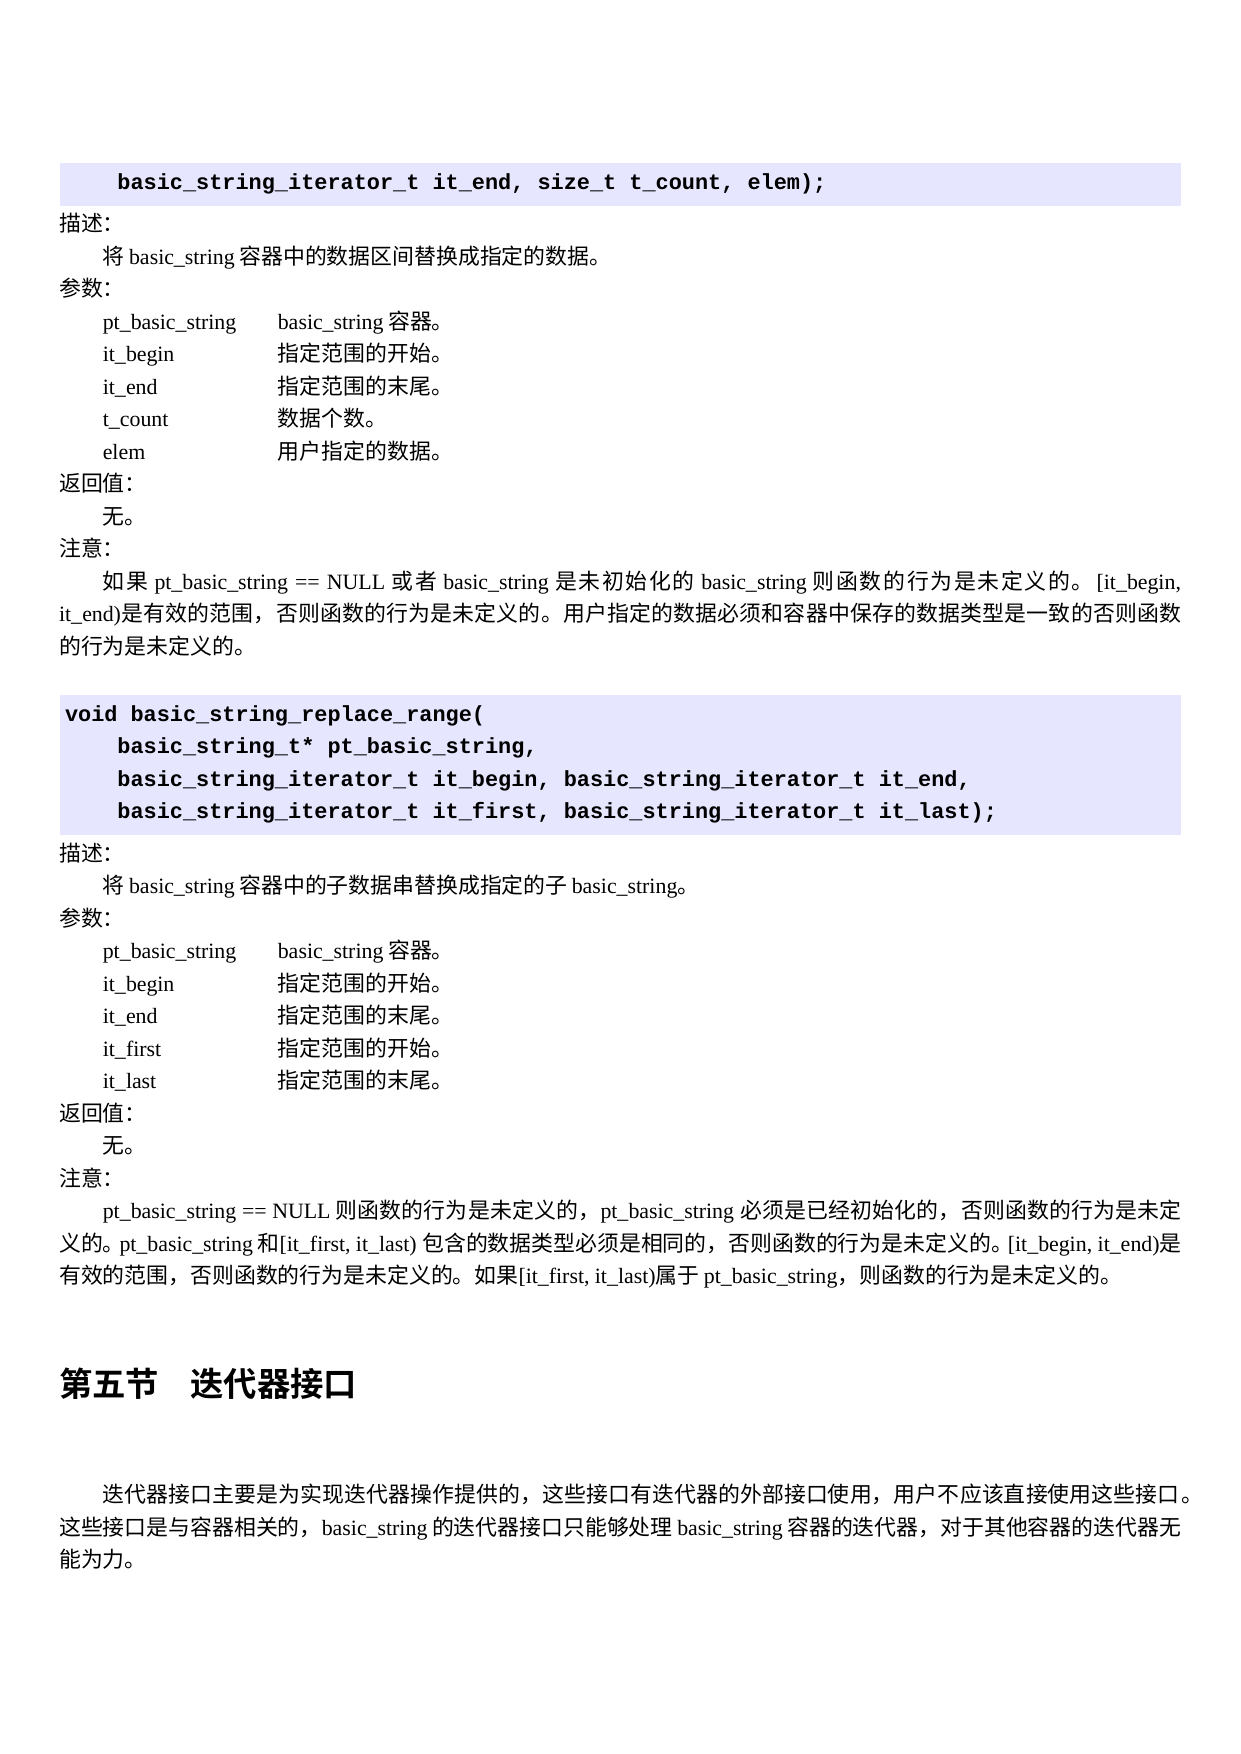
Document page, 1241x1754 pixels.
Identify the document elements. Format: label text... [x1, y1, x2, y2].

text t_count 数据个数。 [59, 401, 1181, 433]
text it_end 指定范围的末尾。 [59, 998, 1181, 1030]
text 描述： [59, 836, 1181, 868]
table_header void basic_string_replace_range( basic_string_t* pt_basic_string, basic_string_iterator_t it_begin, basic_string_iterator_t it_end, basic_string_iterator_t it_first, basic_string_iterator_t it_last); [60, 695, 1181, 835]
text pt_basic_string basic_string容器。 [59, 933, 1181, 965]
text elem 用户指定的数据。 [59, 433, 1181, 466]
text 迭代器接口主要是为实现迭代器操作提供的，这些接口有迭代器的外部接口使用，用户不应该直接使用这些接口。这些接口是与容器相关的，basic_string的迭代器接口只能够处理basic_string容器的迭代器，对于其他容器的迭代器无能为力。 [59, 1477, 1181, 1574]
text it_end 指定范围的末尾。 [59, 368, 1181, 401]
subtitle 迭代器接口 [59, 1350, 1181, 1415]
text it_begin 指定范围的开始。 [59, 965, 1181, 998]
text 注意： [59, 531, 1181, 563]
text 参数： [59, 271, 1181, 303]
text 注意： [59, 1160, 1181, 1193]
text 描述： [59, 207, 1181, 238]
text 参数： [59, 900, 1181, 933]
text 将basic_string容器中的子数据串替换成指定的子basic_string。 [59, 868, 1181, 900]
text it_begin 指定范围的开始。 [59, 336, 1181, 368]
text it_last 指定范围的末尾。 [59, 1063, 1181, 1095]
text 返回值： [59, 466, 1181, 498]
text 返回值： [59, 1095, 1181, 1128]
text pt_basic_string basic_string容器。 [59, 303, 1181, 336]
text 将basic_string容器中的数据区间替换成指定的数据。 [59, 238, 1181, 271]
text 无。 [59, 1128, 1181, 1160]
text 无。 [59, 498, 1181, 531]
text 如果pt_basic_string == NULL或者basic_string是未初始化的basic_string则函数的行为是未定义的。[it_begin, it_end)是有效的范围，否则函数的行为是未定义的。用户指定的数据必须和容器中保存的数据类型是一致的否则函数的行为是未定义的。 [59, 563, 1181, 661]
text it_first 指定范围的开始。 [59, 1030, 1181, 1063]
table_header basic_string_iterator_t it_end, size_t t_count, elem); [60, 163, 1181, 206]
text pt_basic_string == NULL则函数的行为是未定义的，pt_basic_string 必须是已经初始化的，否则函数的行为是未定义的。pt_basic_string和[it_first, it_last) 包含的数据类型必须是相同的，否则函数的行为是未定义的。[it_begin, it_end)是有效的范围，否则函数的行为是未定义的。如果[it_first, it_last)属于pt_basic_string，则函数的行为是未定义的。 [59, 1193, 1181, 1290]
